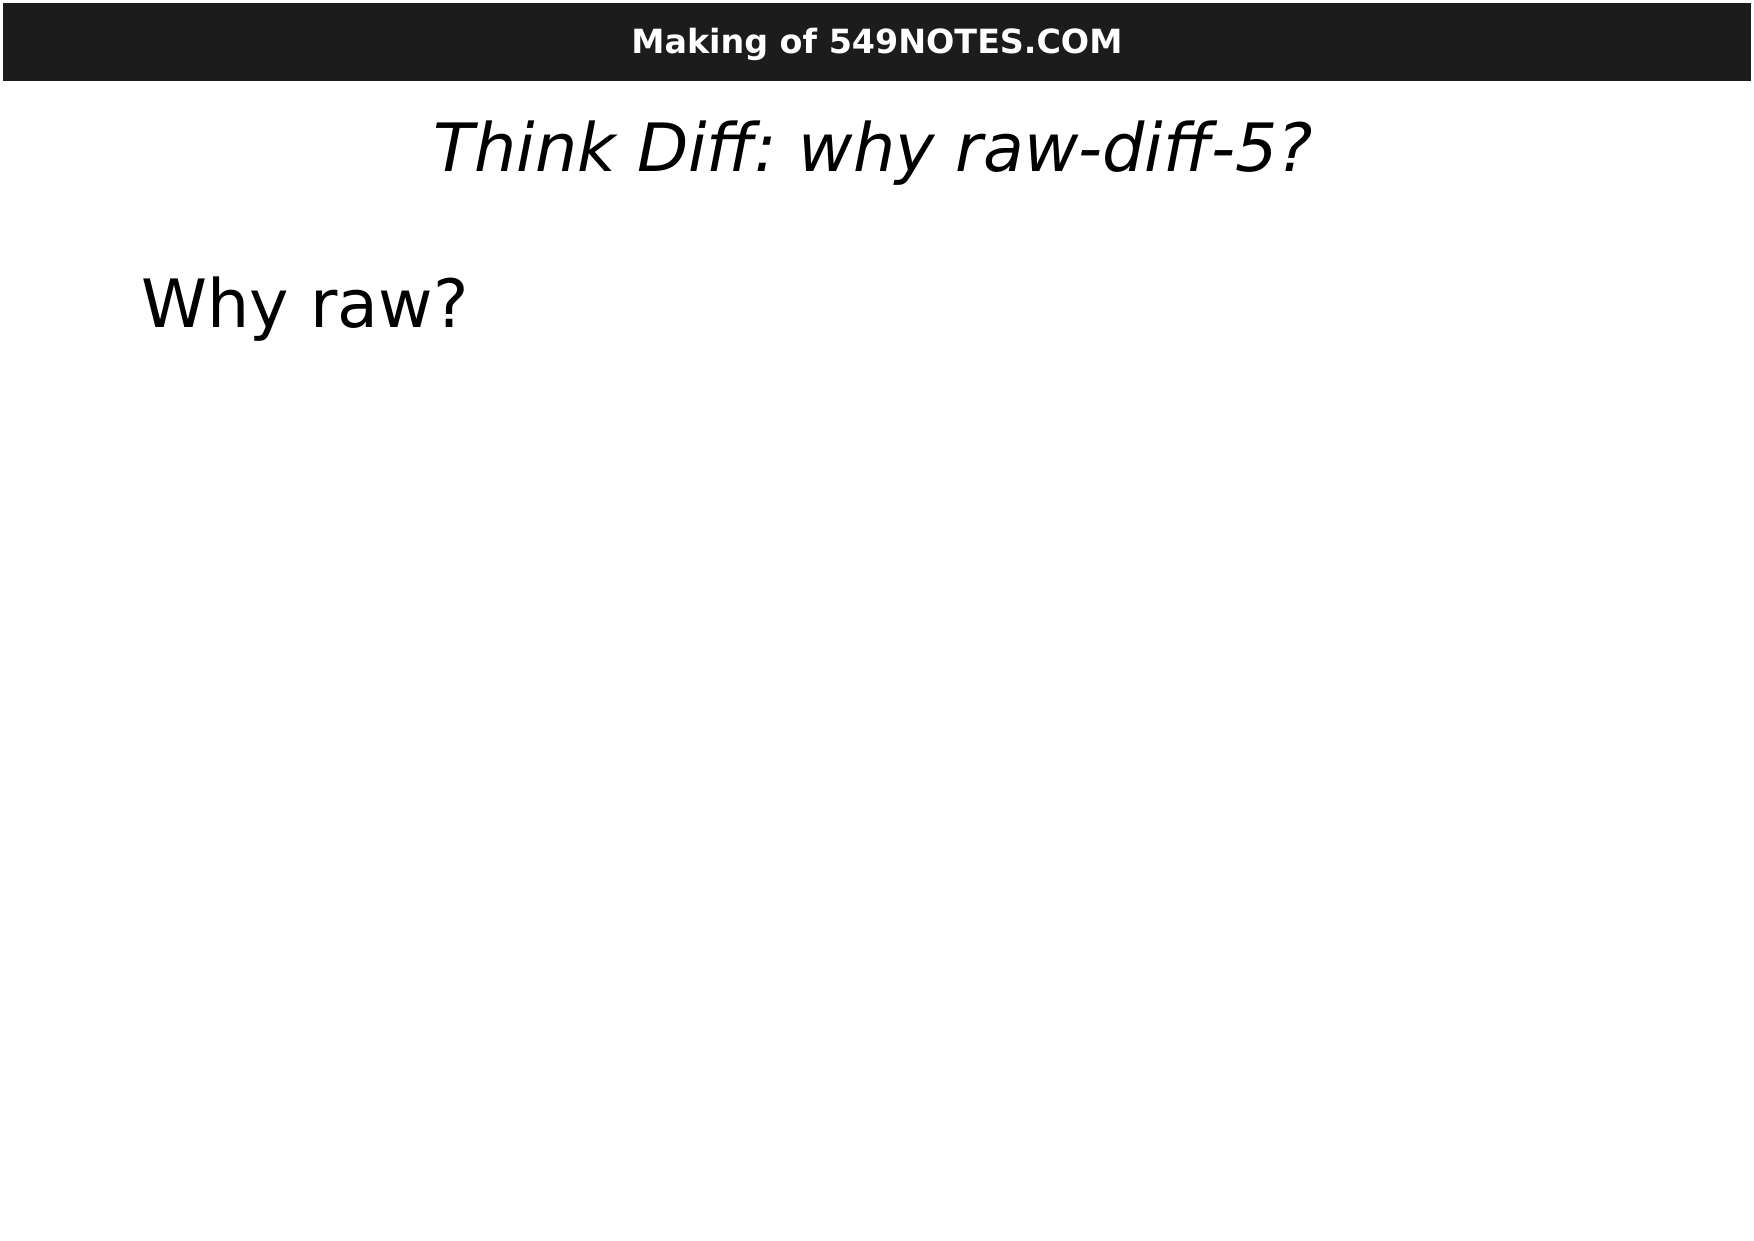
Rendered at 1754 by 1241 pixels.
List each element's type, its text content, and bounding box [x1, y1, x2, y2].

text Why raw? [3, 265, 1751, 343]
text Think Diff: why raw-diff-5? [3, 110, 1751, 188]
